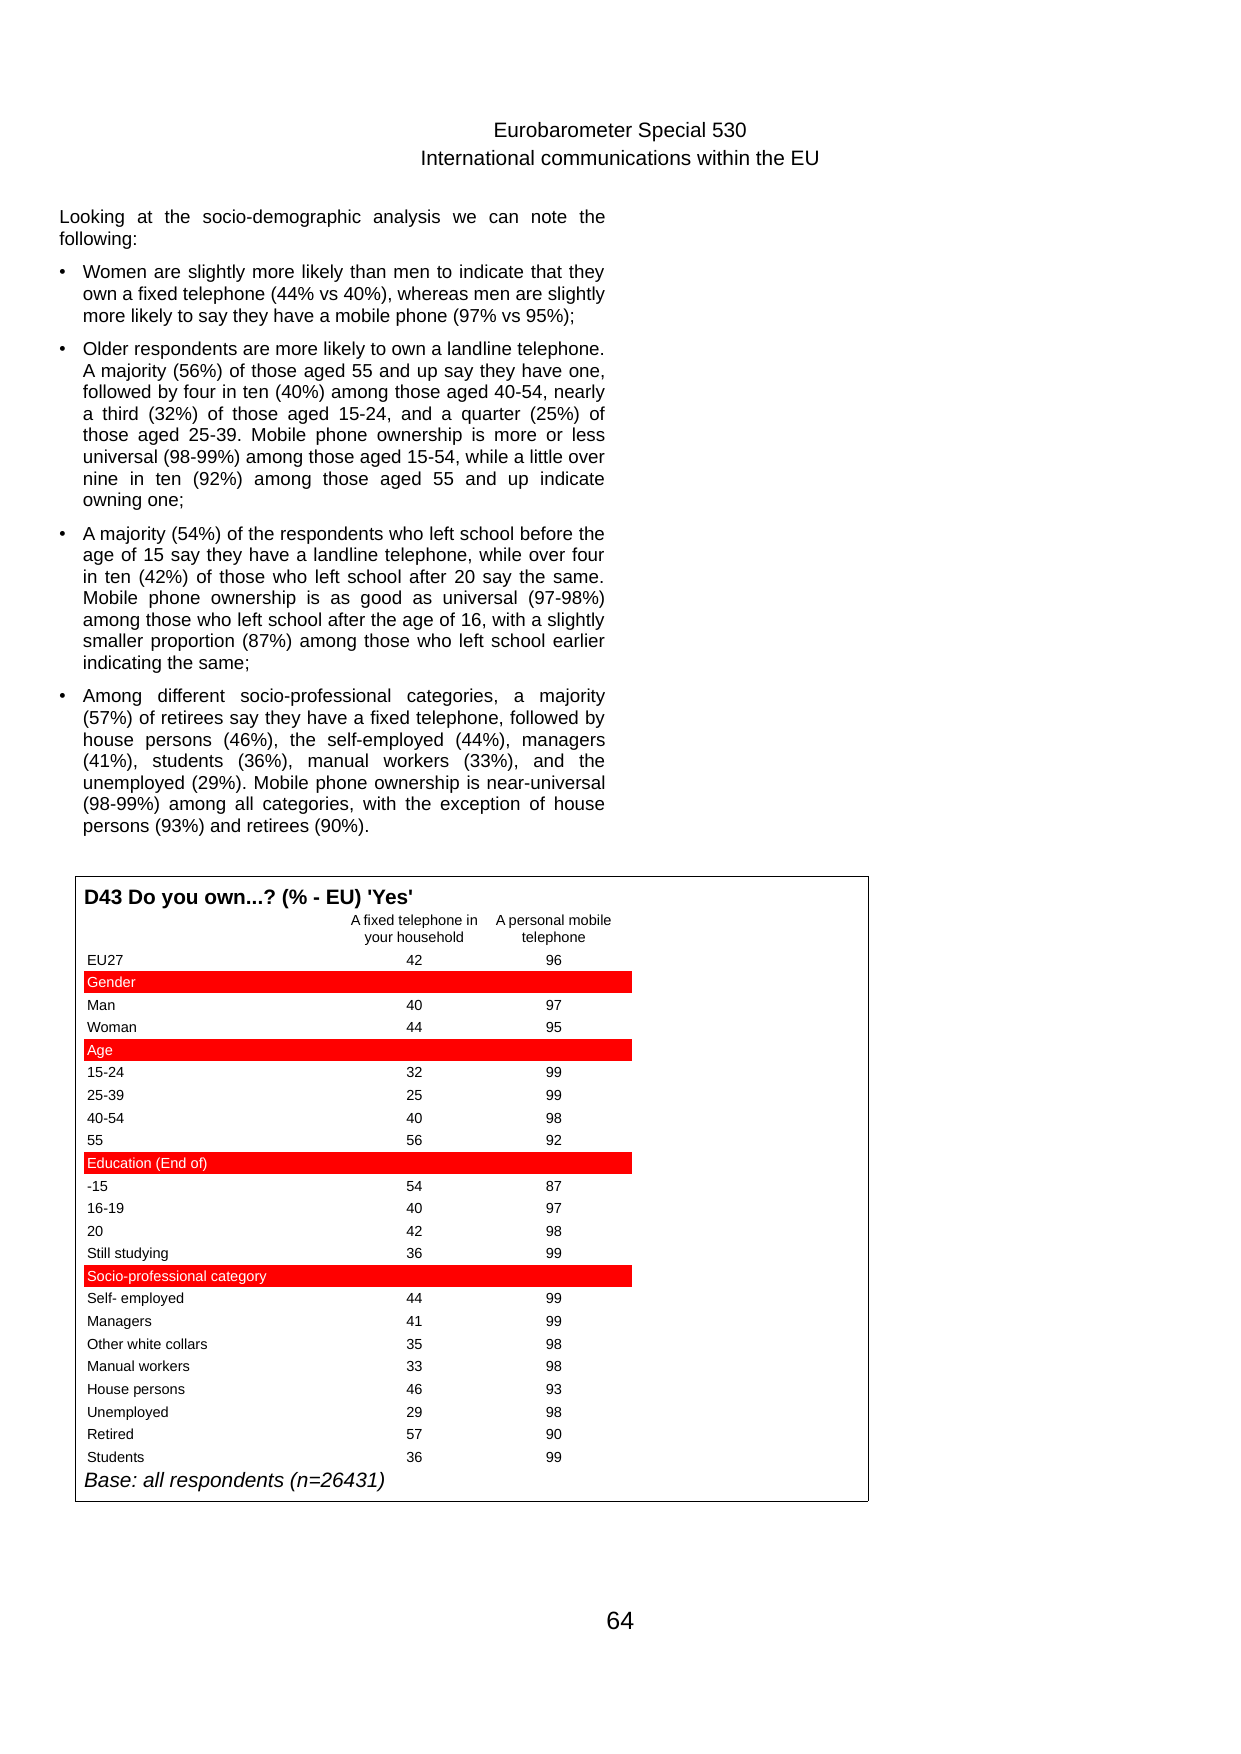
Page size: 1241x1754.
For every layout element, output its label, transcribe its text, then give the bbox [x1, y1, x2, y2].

table_cell 46 [344, 1378, 484, 1400]
table_cell 99 [484, 1242, 623, 1265]
table_cell House persons [84, 1378, 344, 1400]
table_header [623, 909, 632, 948]
table_cell [623, 1333, 632, 1355]
list [76, 877, 868, 1501]
list A majority (54%) of the respondents who left school before the age of 15 say they have a landline telephone, while over four in ten (42%) of those who left school after 20 say the same. Mobile phone ownership is as good as universal (97-98%) among those who left school after the age of 16, with a slightly smaller proportion (87%) among those who left school earlier indicating the same; [59, 522, 605, 673]
table_cell 42 [344, 1220, 484, 1242]
table_cell [623, 1423, 632, 1446]
table_cell [623, 1287, 632, 1310]
table_cell 25-39 [84, 1084, 344, 1106]
table_cell [623, 1084, 632, 1106]
table_cell 56 [344, 1129, 484, 1152]
table_cell 99 [484, 1061, 623, 1084]
table_cell Managers [84, 1310, 344, 1332]
text Looking at the socio-demographic analysis we can note the following: [59, 206, 605, 249]
table_cell 35 [344, 1333, 484, 1355]
table_cell 90 [484, 1423, 623, 1446]
table_cell 44 [344, 1287, 484, 1310]
table_cell 99 [484, 1084, 623, 1106]
table_cell [623, 1355, 632, 1378]
table_cell [623, 1242, 632, 1265]
table_cell Socio-professional category [84, 1265, 632, 1287]
table_cell 99 [484, 1310, 623, 1332]
table_cell 99 [484, 1446, 623, 1468]
list Base: all respondents (n=26431) [84, 1468, 859, 1492]
table_cell -15 [84, 1174, 344, 1197]
table_cell 97 [484, 1197, 623, 1219]
table_cell 95 [484, 1016, 623, 1039]
table_cell 98 [484, 1355, 623, 1378]
table_cell 99 [484, 1287, 623, 1310]
table_cell Still studying [84, 1242, 344, 1265]
table_header A personal mobile telephone [484, 909, 623, 948]
table_cell [623, 1378, 632, 1400]
table_cell 15-24 [84, 1061, 344, 1084]
table_cell 32 [344, 1061, 484, 1084]
table_cell Age [84, 1039, 632, 1061]
table_cell Gender [84, 971, 632, 993]
table_cell 98 [484, 1333, 623, 1355]
table_cell EU27 [84, 948, 344, 971]
table_cell 20 [84, 1220, 344, 1242]
table_cell 92 [484, 1129, 623, 1152]
table_cell 54 [344, 1174, 484, 1197]
table_cell 42 [344, 948, 484, 971]
table_cell 98 [484, 1220, 623, 1242]
table_cell 57 [344, 1423, 484, 1446]
table_cell 40-54 [84, 1106, 344, 1129]
table_cell Self- employed [84, 1287, 344, 1310]
list Women are slightly more likely than men to indicate that they own a fixed telephone (44% vs 40%), whereas men are slightly more likely to say they have a mobile phone (97% vs 95%); [59, 261, 605, 326]
table_cell 40 [344, 1106, 484, 1129]
table_cell [623, 1174, 632, 1197]
table_cell 36 [344, 1242, 484, 1265]
list Among different socio-professional categories, a majority (57%) of retirees say they have a fixed telephone, followed by house persons (46%), the self-employed (44%), managers (41%), students (36%), manual workers (33%), and the unemployed (29%). Mobile phone ownership is near-universal (98-99%) among all categories, with the exception of house persons (93%) and retirees (90%). [59, 685, 605, 836]
table_cell Woman [84, 1016, 344, 1039]
table_cell [623, 1106, 632, 1129]
table_cell 93 [484, 1378, 623, 1400]
table_cell 44 [344, 1016, 484, 1039]
table_cell [623, 1310, 632, 1332]
table_cell 41 [344, 1310, 484, 1332]
table_header [84, 909, 344, 948]
table_cell Man [84, 994, 344, 1016]
table_cell 33 [344, 1355, 484, 1378]
list Older respondents are more likely to own a landline telephone. A majority (56%) of those aged 55 and up say they have one, followed by four in ten (40%) among those aged 40-54, nearly a third (32%) of those aged 15-24, and a quarter (25%) of those aged 25-39. Mobile phone ownership is more or less universal (98-99%) among those aged 15-54, while a little over nine in ten (92%) among those aged 55 and up indicate owning one; [59, 338, 605, 511]
table_cell 40 [344, 994, 484, 1016]
table_cell Retired [84, 1423, 344, 1446]
table_cell Students [84, 1446, 344, 1468]
table_cell [623, 1400, 632, 1423]
table_cell 25 [344, 1084, 484, 1106]
table_cell 40 [344, 1197, 484, 1219]
list D43 Do you own...? (% - EU) 'Yes' [84, 885, 859, 909]
table_cell Other white collars [84, 1333, 344, 1355]
table_cell [623, 1220, 632, 1242]
table_cell 97 [484, 994, 623, 1016]
table_cell 98 [484, 1400, 623, 1423]
table_cell 96 [484, 948, 623, 971]
table_cell 55 [84, 1129, 344, 1152]
table_cell [623, 1016, 632, 1039]
table_header A fixed telephone in your household [344, 909, 484, 948]
table_cell [623, 1129, 632, 1152]
table_cell 87 [484, 1174, 623, 1197]
table_cell [623, 1446, 632, 1468]
table_cell [623, 994, 632, 1016]
table_cell Manual workers [84, 1355, 344, 1378]
table_cell 29 [344, 1400, 484, 1423]
table_cell 98 [484, 1106, 623, 1129]
table_cell Education (End of) [84, 1152, 632, 1174]
table_cell [623, 948, 632, 971]
table_cell [623, 1197, 632, 1219]
table_cell [623, 1061, 632, 1084]
table_cell Unemployed [84, 1400, 344, 1423]
table_cell 36 [344, 1446, 484, 1468]
table_cell 16-19 [84, 1197, 344, 1219]
